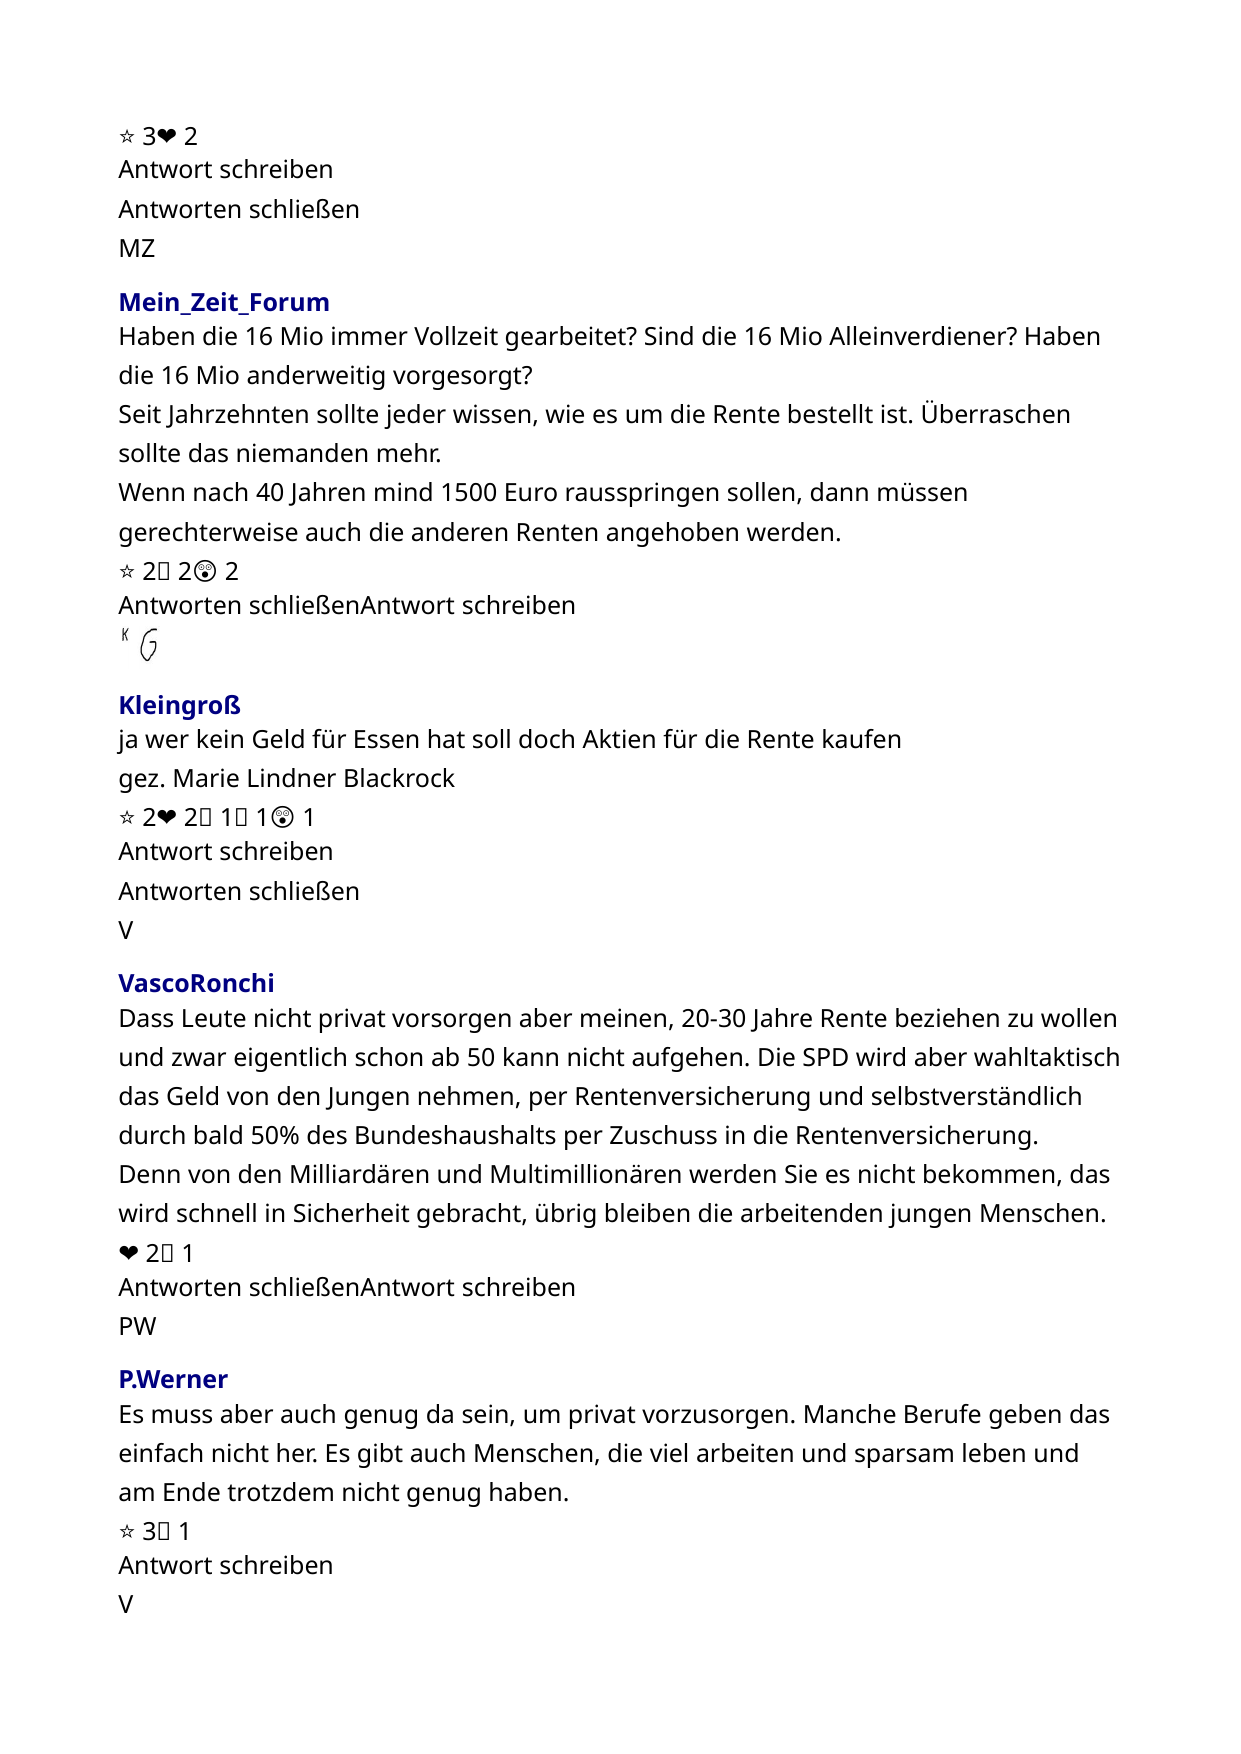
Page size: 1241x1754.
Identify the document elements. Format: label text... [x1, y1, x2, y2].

text Antworten schließen [118, 191, 1122, 225]
text V [118, 912, 1122, 946]
text ⭐️ 2🙁 2😲 2 [118, 553, 1122, 587]
text Antworten schließenAntwort schreiben [118, 587, 1122, 621]
text Antwort schreiben [118, 834, 1122, 868]
text Antwort schreiben [118, 152, 1122, 186]
text ⭐️ 2❤️ 2🙁 1🤨 1😲 1 [118, 800, 1122, 834]
text Haben die 16 Mio immer Vollzeit gearbeitet? Sind die 16 Mio Alleinverdiener? Haben die 16 Mio anderweitig vorgesorgt? [118, 318, 1122, 392]
text Denn von den Milliardären und Multimillionären werden Sie es nicht bekommen, das wird schnell in Sicherheit gebracht, übrig bleiben die arbeitenden jungen Menschen. [118, 1157, 1122, 1230]
subtitle P.Werner [118, 1362, 1122, 1396]
text Es muss aber auch genug da sein, um privat vorzusorgen. Manche Berufe geben das einfach nicht her. Es gibt auch Menschen, die viel arbeiten und sparsam leben und am Ende trotzdem nicht genug haben. [118, 1396, 1122, 1509]
text Antwort schreiben [118, 1548, 1122, 1582]
subtitle VascoRonchi [118, 966, 1122, 1000]
text Wenn nach 40 Jahren mind 1500 Euro rausspringen sollen, dann müssen gerechterweise auch die anderen Renten angehoben werden. [118, 475, 1122, 548]
text Dass Leute nicht privat vorsorgen aber meinen, 20-30 Jahre Rente beziehen zu wollen und zwar eigentlich schon ab 50 kann nicht aufgehen. Die SPD wird aber wahltaktisch das Geld von den Jungen nehmen, per Rentenversicherung und selbstverständlich durch bald 50% des Bundeshaushalts per Zuschuss in die Rentenversicherung. [118, 1000, 1122, 1152]
text Antworten schließen [118, 873, 1122, 907]
text V [118, 1587, 1122, 1621]
text ❤️ 2🤨 1 [118, 1235, 1122, 1269]
text ⭐️ 3🙁 1 [118, 1514, 1122, 1548]
text ja wer kein Geld für Essen hat soll doch Aktien für die Rente kaufen [118, 722, 1122, 756]
subtitle Kleingroß [118, 688, 1122, 722]
picture [118, 626, 161, 669]
text Antworten schließenAntwort schreiben [118, 1269, 1122, 1303]
text Seit Jahrzehnten sollte jeder wissen, wie es um die Rente bestellt ist. Überraschen sollte das niemanden mehr. [118, 397, 1122, 470]
text MZ [118, 231, 1122, 264]
subtitle Mein_Zeit_Forum [118, 284, 1122, 318]
text ⭐️ 3❤️ 2 [118, 118, 1122, 152]
text gez. Marie Lindner Blackrock [118, 761, 1122, 795]
text PW [118, 1308, 1122, 1342]
